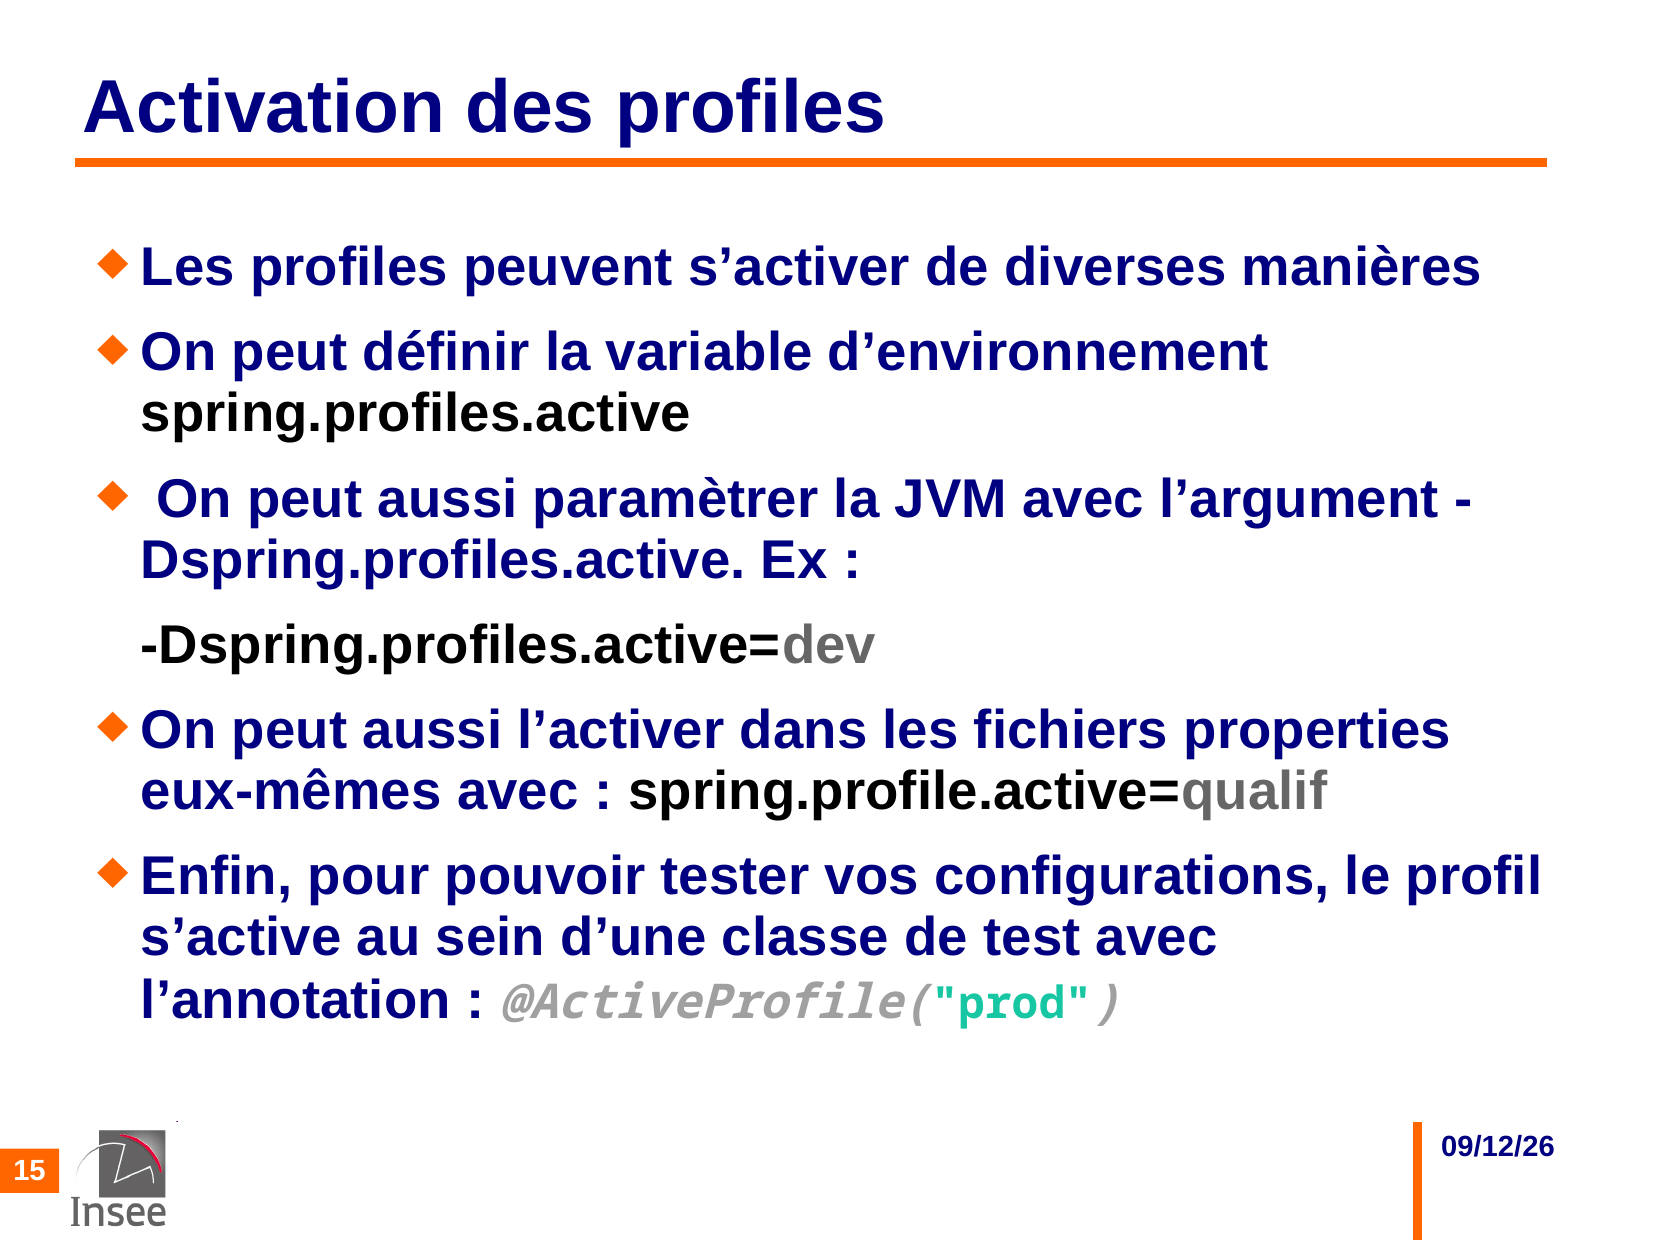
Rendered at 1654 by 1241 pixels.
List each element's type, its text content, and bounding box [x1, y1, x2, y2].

title Activation des profiles [82, 49, 1619, 163]
picture [62, 1121, 178, 1241]
list Les profiles peuvent s’activer de diverses manières On peut définir la variable d’environnement spring.profiles.active On peut aussi paramètrer la JVM avec l’argument -Dspring.profiles.active. Ex : -Dspring.profiles.active=dev On peut aussi l’activer dans les fichiers properties eux-mêmes avec : spring.profile.active=qualif Enfin, pour pouvoir tester vos configurations, le profil s’active au sein d’une classe de test avec l’annotation : @ActiveProfile("prod") [82, 236, 1571, 1052]
